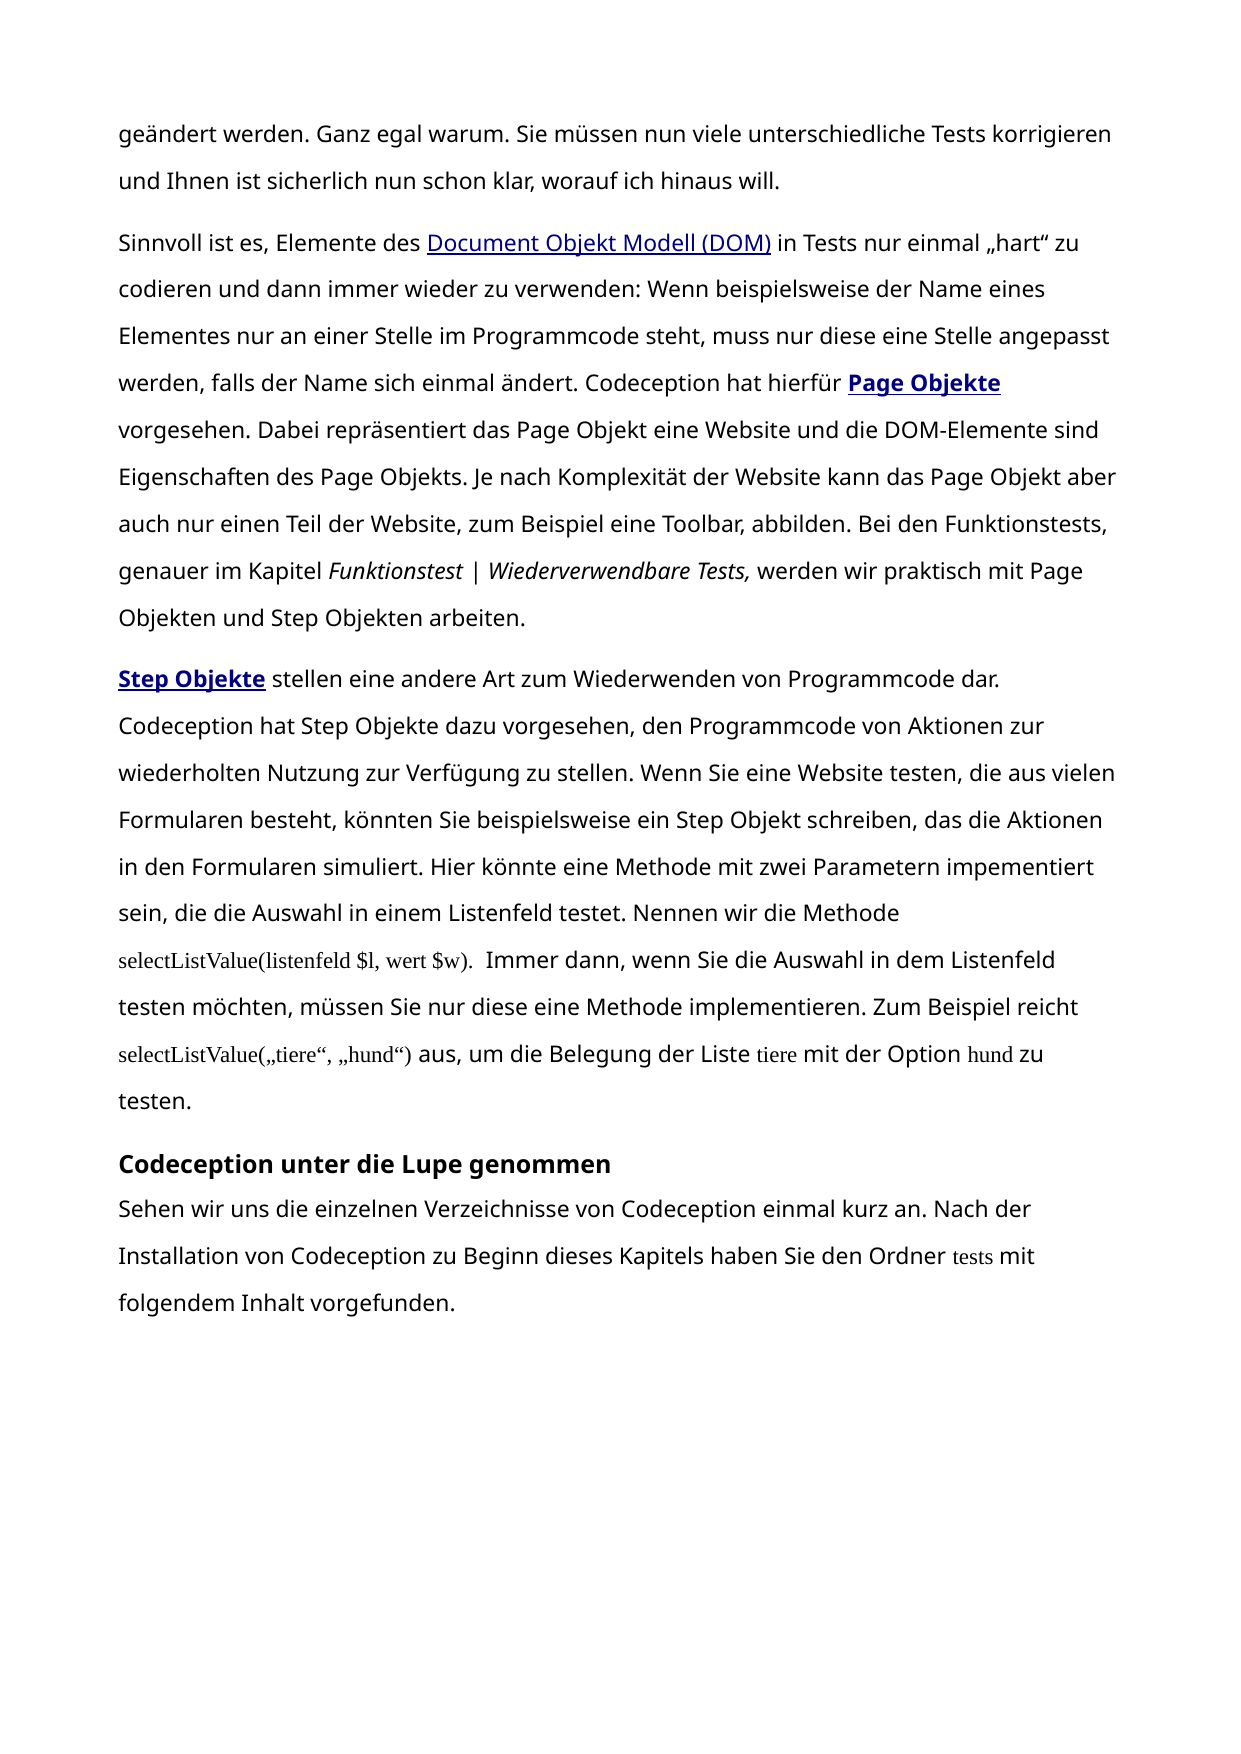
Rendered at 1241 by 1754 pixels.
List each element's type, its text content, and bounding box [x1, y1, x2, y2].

text geändert werden. Ganz egal warum. Sie müssen nun viele unterschiedliche Tests korrigieren und Ihnen ist sicherlich nun schon klar, worauf ich hinaus will. [118, 118, 1122, 196]
subtitle Codeception unter die Lupe genommen [118, 1146, 1122, 1180]
text Sinnvoll ist es, Elemente des Document Objekt Modell (DOM) in Tests nur einmal „hart“ zu codieren und dann immer wieder zu verwenden: Wenn beispielsweise der Name eines Elementes nur an einer Stelle im Programmcode steht, muss nur diese eine Stelle angepasst werden, falls der Name sich einmal ändert. Codeception hat hierfür Page Objekte vorgesehen. Dabei repräsentiert das Page Objekt eine Website und die DOM-Elemente sind Eigenschaften des Page Objekts. Je nach Komplexität der Website kann das Page Objekt aber auch nur einen Teil der Website, zum Beispiel eine Toolbar, abbilden. Bei den Funktionstests, genauer im Kapitel Funktionstest | Wiederverwendbare Tests, werden wir praktisch mit Page Objekten und Step Objekten arbeiten. [118, 226, 1122, 633]
text Sehen wir uns die einzelnen Verzeichnisse von Codeception einmal kurz an. Nach der Installation von Codeception zu Beginn dieses Kapitels haben Sie den Ordner tests mit folgendem Inhalt vorgefunden. [118, 1193, 1122, 1318]
text Step Objekte stellen eine andere Art zum Wiederwenden von Programmcode dar. Codeception hat Step Objekte dazu vorgesehen, den Programmcode von Aktionen zur wiederholten Nutzung zur Verfügung zu stellen. Wenn Sie eine Website testen, die aus vielen Formularen besteht, könnten Sie beispielsweise ein Step Objekt schreiben, das die Aktionen in den Formularen simuliert. Hier könnte eine Methode mit zwei Parametern impementiert sein, die die Auswahl in einem Listenfeld testet. Nennen wir die Methode selectListValue(listenfeld $l, wert $w). Immer dann, wenn Sie die Auswahl in dem Listenfeld testen möchten, müssen Sie nur diese eine Methode implementieren. Zum Beispiel reicht selectListValue(„tiere“, „hund“) aus, um die Belegung der Liste tiere mit der Option hund zu testen. [118, 663, 1122, 1116]
